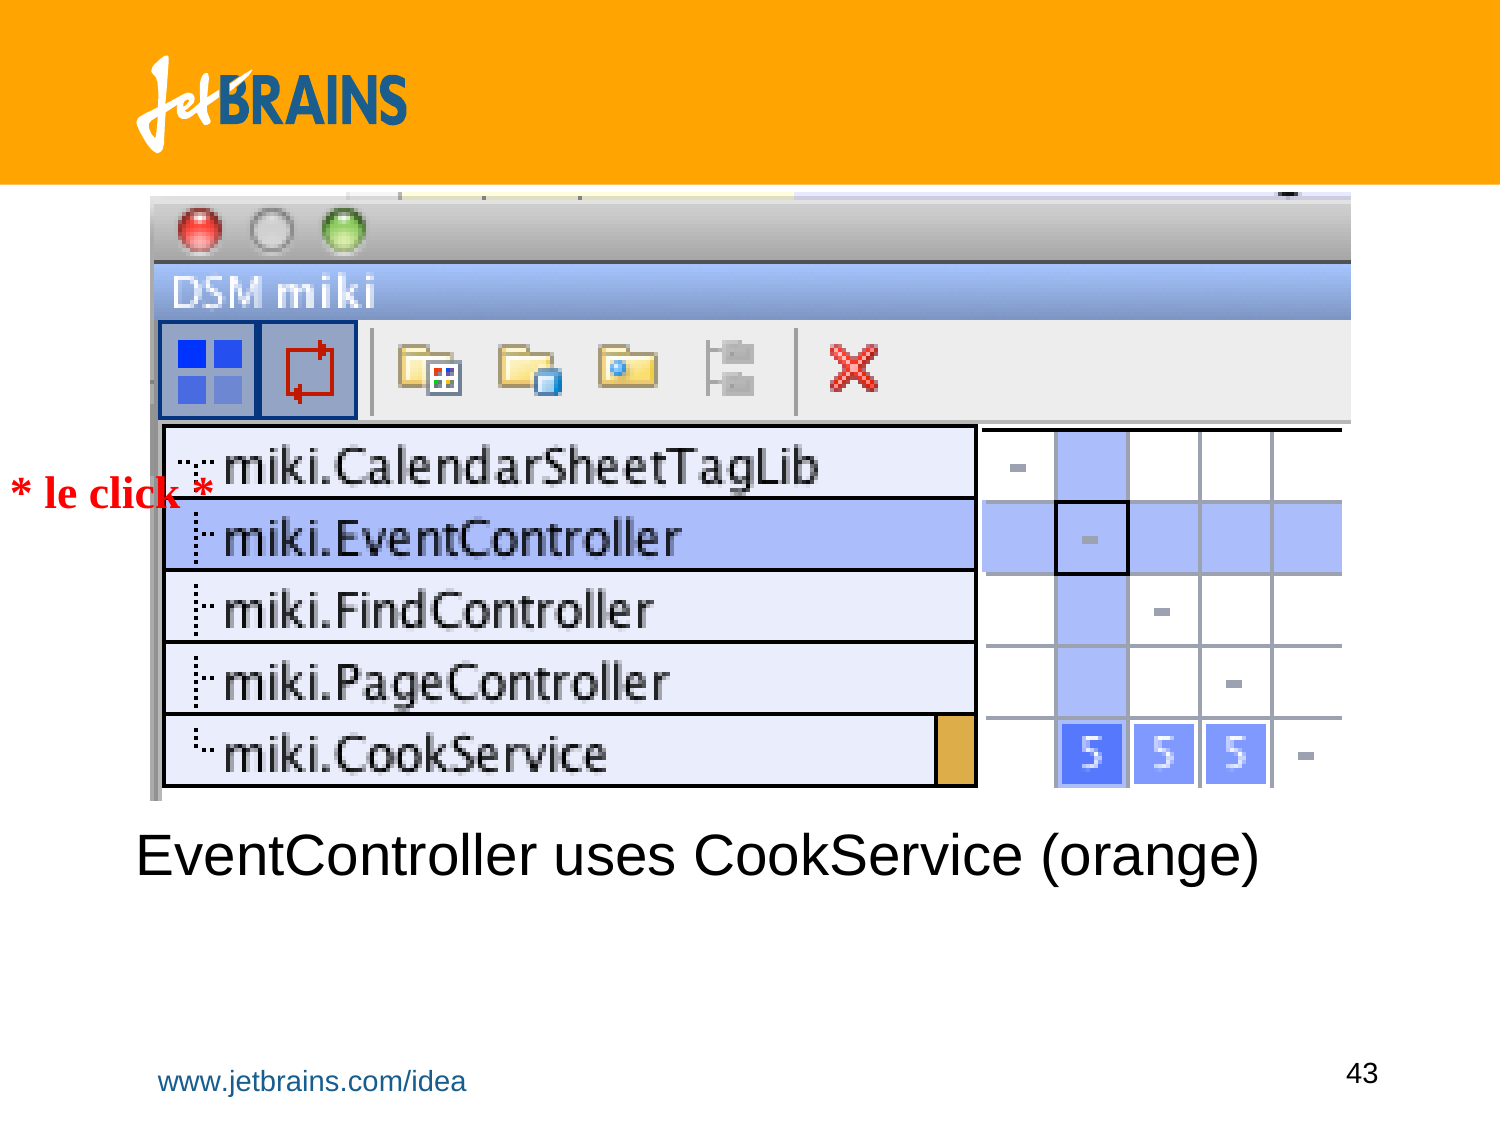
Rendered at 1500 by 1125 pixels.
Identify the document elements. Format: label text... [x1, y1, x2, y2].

subtitle EventController uses CookService (orange) [135, 825, 1377, 1069]
picture [150, 192, 1351, 801]
text_box * le click * [0, 455, 263, 526]
